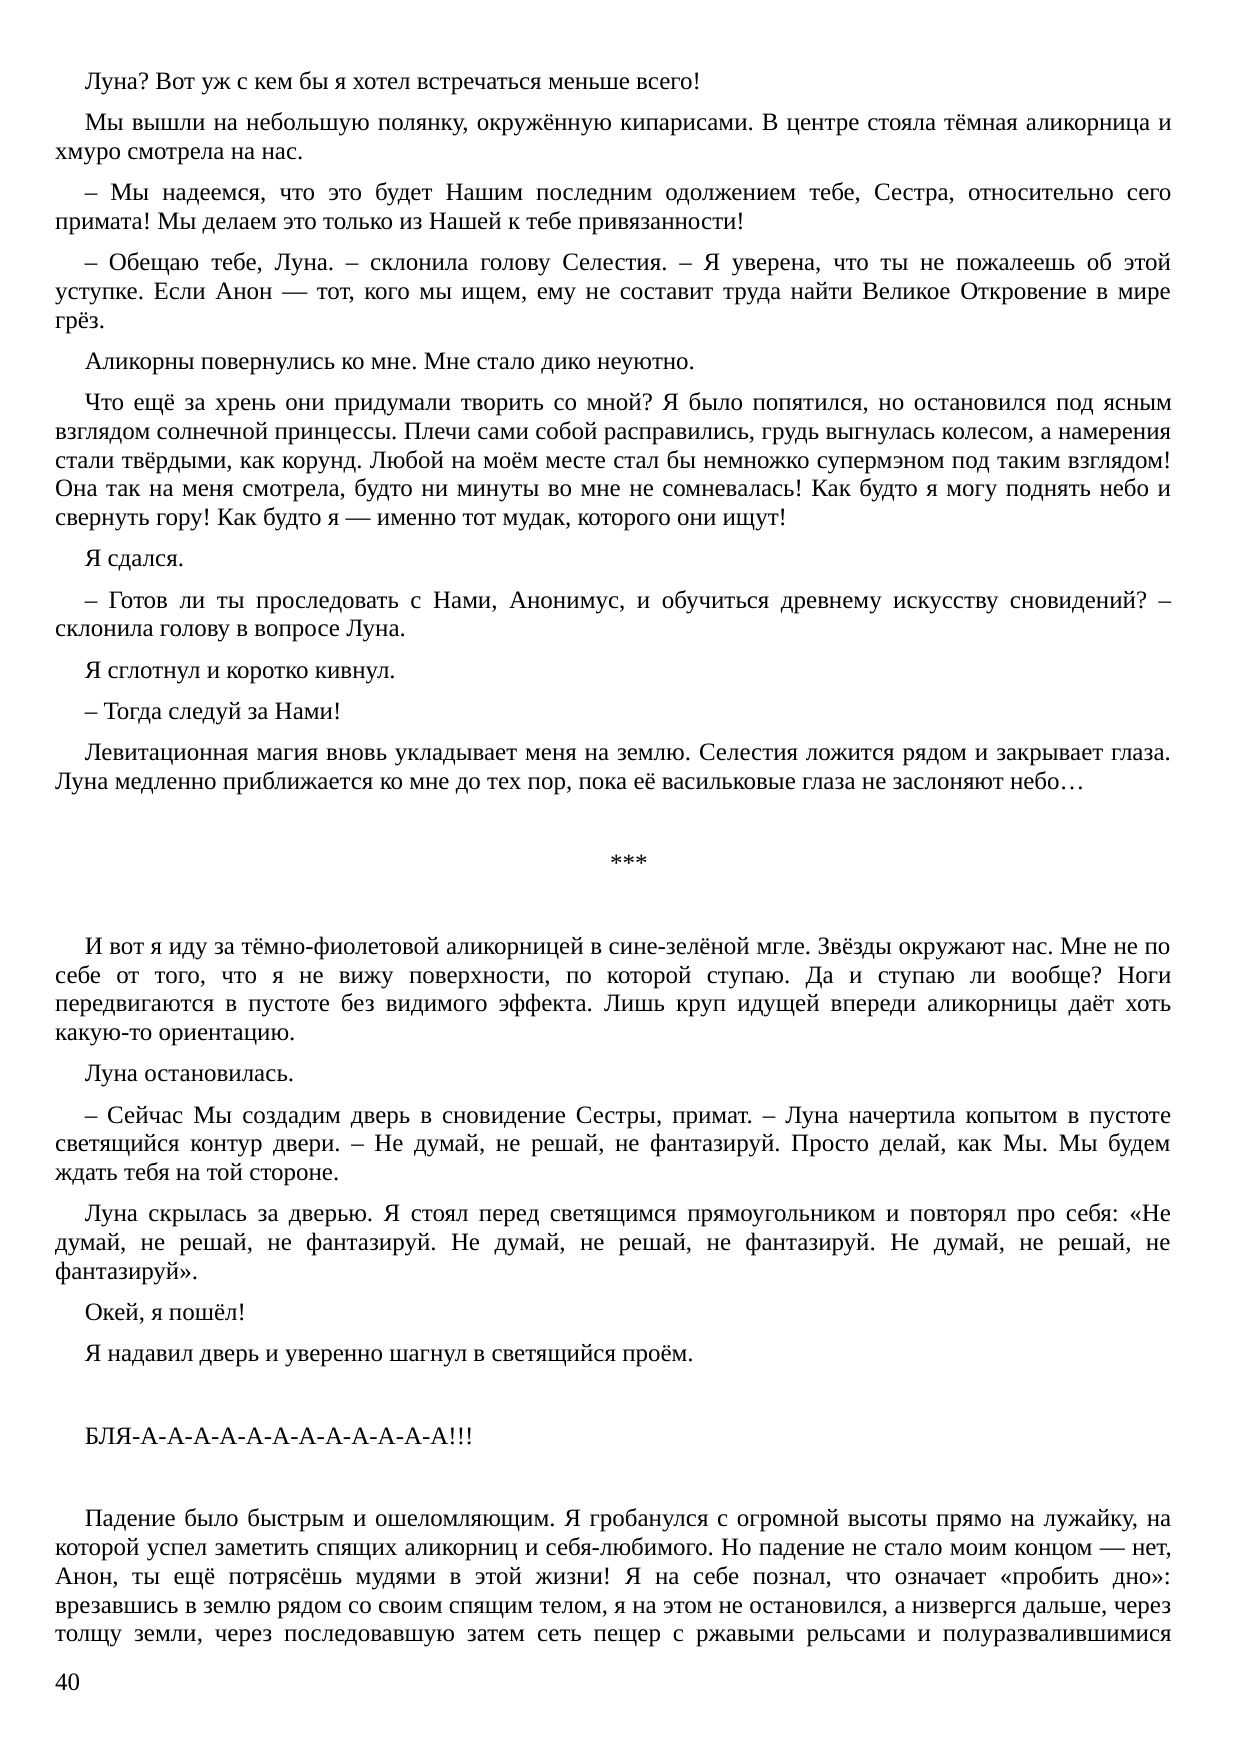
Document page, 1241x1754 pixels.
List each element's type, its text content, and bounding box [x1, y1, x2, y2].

text Я сдался. [55, 543, 1173, 572]
text БЛЯ-А-А-А-А-А-А-А-А-А-А-А-А!!! [55, 1421, 1173, 1450]
text – Готов ли ты проследовать с Нами, Анонимус, и обучиться древнему искусству сновидений? – склонила голову в вопросе Луна. [55, 585, 1173, 642]
text Луна скрылась за дверью. Я стоял перед светящимся прямоугольником и повторял про себя: «Не думай, не решай, не фантазируй. Не думай, не решай, не фантазируй. Не думай, не решай, не фантазируй». [55, 1198, 1173, 1285]
text – Обещаю тебе, Луна. – склонила голову Селестия. – Я уверена, что ты не пожалеешь об этой уступке. Если Анон — тот, кого мы ищем, ему не составит труда найти Великое Откровение в мире грёз. [55, 247, 1173, 333]
text – Сейчас Мы создадим дверь в сновидение Сестры, примат. – Луна начертила копытом в пустоте светящийся контур двери. – Не думай, не решай, не фантазируй. Просто делай, как Мы. Мы будем ждать тебя на той стороне. [55, 1100, 1173, 1186]
text Аликорны повернулись ко мне. Мне стало дико неуютно. [55, 346, 1173, 375]
text Я надавил дверь и уверенно шагнул в светящийся проём. [55, 1338, 1173, 1367]
text И вот я иду за тёмно-фиолетовой аликорницей в сине-зелёной мгле. Звёзды окружают нас. Мне не по себе от того, что я не вижу поверхности, по которой ступаю. Да и ступаю ли вообще? Ноги передвигаются в пустоте без видимого эффекта. Лишь круп идущей впереди аликорницы даёт хоть какую-то ориентацию. [55, 931, 1173, 1046]
text Что ещё за хрень они придумали творить со мной? Я было попятился, но остановился под ясным взглядом солнечной принцессы. Плечи сами собой расправились, грудь выгнулась колесом, а намерения стали твёрдыми, как корунд. Любой на моём месте стал бы немножко супермэном под таким взглядом! Она так на меня смотрела, будто ни минуты во мне не сомневалась! Как будто я могу поднять небо и свернуть гору! Как будто я — именно тот мудак, которого они ищут! [55, 387, 1173, 531]
text Мы вышли на небольшую полянку, окружённую кипарисами. В центре стояла тёмная аликорница и хмуро смотрела на нас. [55, 107, 1173, 165]
text Я сглотнул и коротко кивнул. [55, 655, 1173, 683]
text Окей, я пошёл! [55, 1297, 1173, 1326]
text Падение было быстрым и ошеломляющим. Я гробанулся с огромной высоты прямо на лужайку, на которой успел заметить спящих аликорниц и себя-любимого. Но падение не стало моим концом — нет, Анон, ты ещё потрясёшь мудями в этой жизни! Я на себе познал, что означает «пробить дно»: врезавшись в землю рядом со своим спящим телом, я на этом не остановился, а низвергся дальше, через толщу земли, через последовавшую затем сеть пещер с ржавыми рельсами и полуразвалившимися [55, 1503, 1173, 1647]
text Левитационная магия вновь укладывает меня на землю. Селестия ложится рядом и закрывает глаза. Луна медленно приближается ко мне до тех пор, пока её васильковые глаза не заслоняют небо… [55, 737, 1173, 795]
text Луна? Вот уж с кем бы я хотел встречаться меньше всего! [55, 66, 1173, 95]
text – Мы надеемся, что это будет Нашим последним одолжением тебе, Сестра, относительно сего примата! Мы делаем это только из Нашей к тебе привязанности! [55, 177, 1173, 235]
text Луна остановилась. [55, 1058, 1173, 1087]
text *** [55, 848, 1173, 877]
text – Тогда следуй за Нами! [55, 696, 1173, 725]
